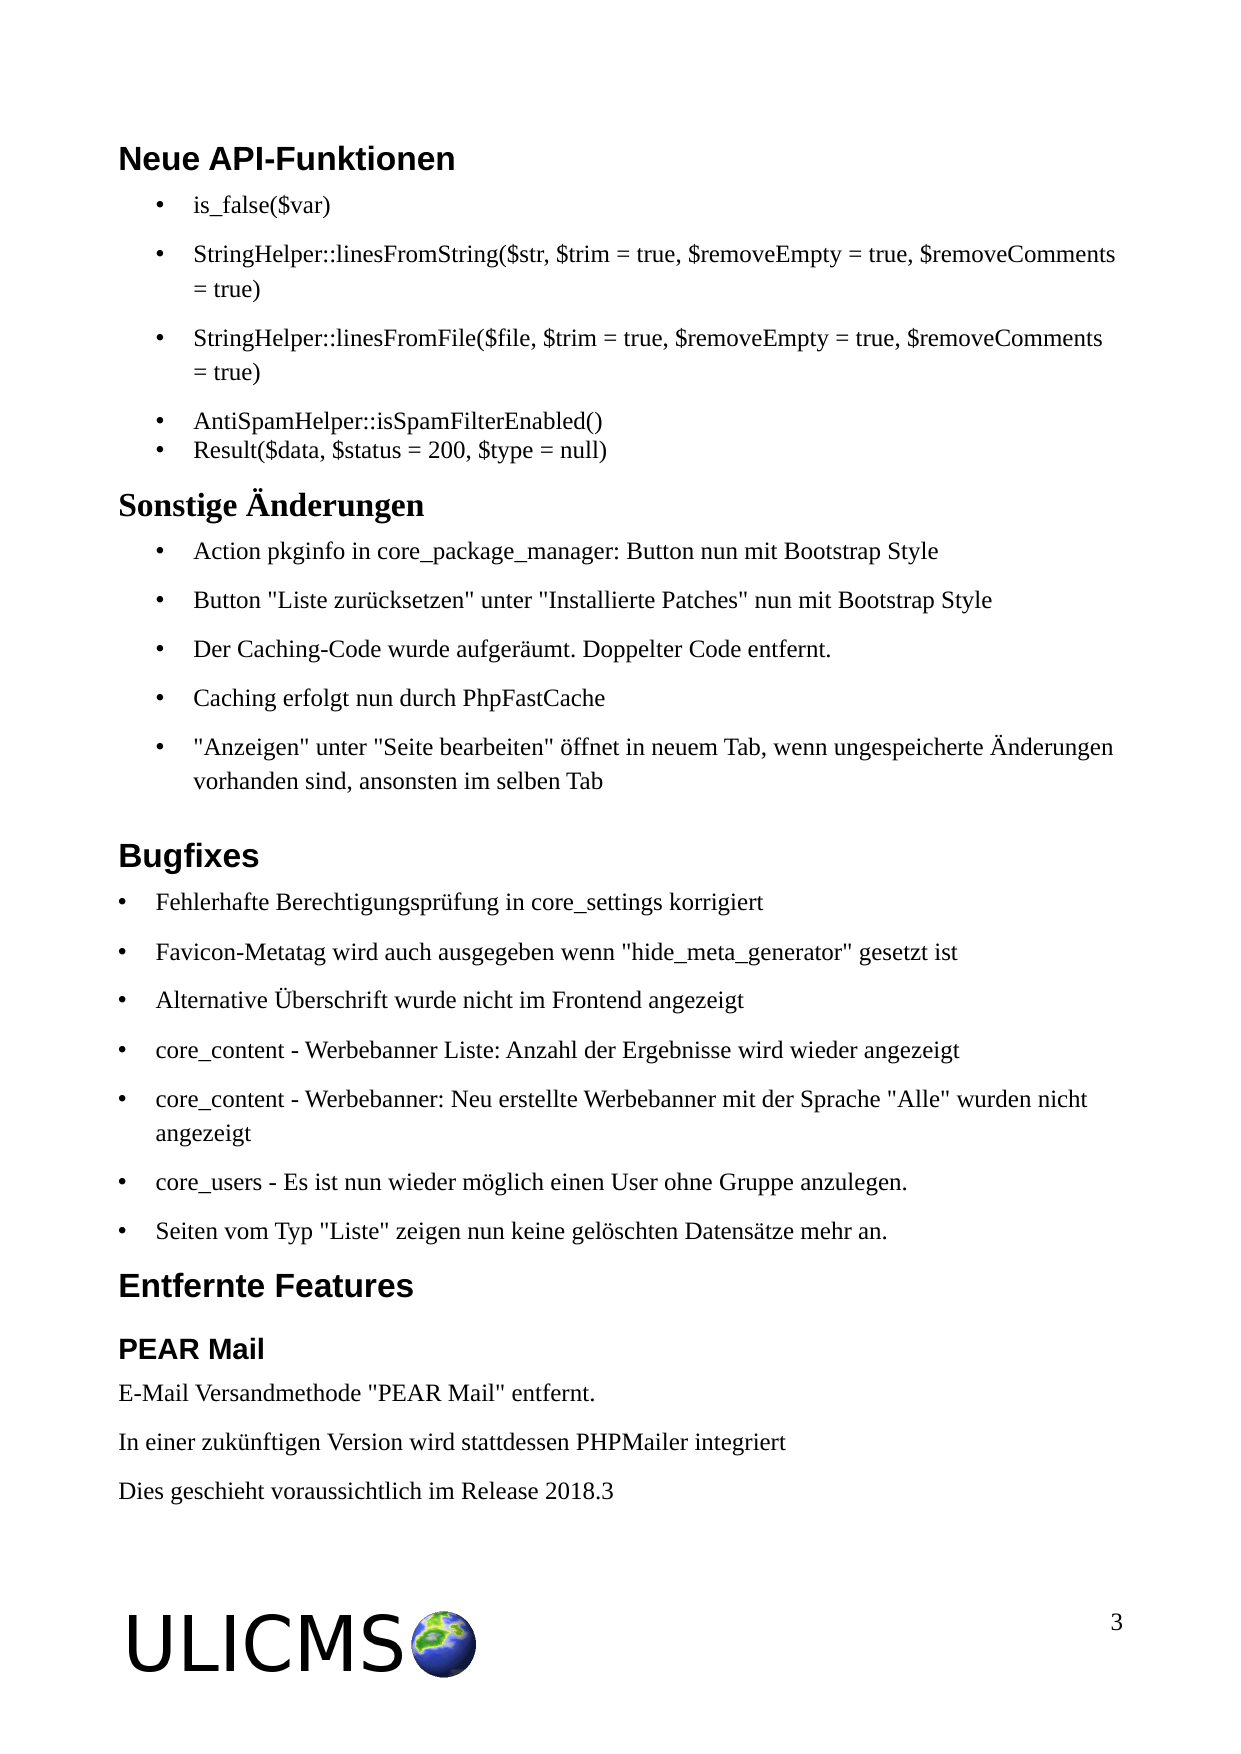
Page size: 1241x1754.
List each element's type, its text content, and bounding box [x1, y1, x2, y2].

list Caching erfolgt nun durch PhpFastCache [156, 683, 1123, 712]
subtitle Sonstige Änderungen [118, 484, 1123, 523]
list Fehlerhafte Berechtigungsprüfung in core_settings korrigiert [118, 887, 1123, 916]
list Der Caching-Code wurde aufgeräumt. Doppelter Code entfernt. [156, 634, 1123, 663]
subtitle Entfernte Features [118, 1266, 1123, 1304]
list StringHelper::linesFromFile($file, $trim = true, $removeEmpty = true, $removeComments = true) [156, 323, 1123, 386]
list is_false($var) [156, 190, 1123, 219]
list core_users - Es ist nun wieder möglich einen User ohne Gruppe anzulegen. [118, 1167, 1123, 1196]
list Button "Liste zurücksetzen" unter "Installierte Patches" nun mit Bootstrap Style [156, 585, 1123, 613]
subtitle PEAR Mail [118, 1332, 1123, 1365]
list Seiten vom Typ "Liste" zeigen nun keine gelöschten Datensätze mehr an. [118, 1216, 1123, 1245]
list Result($data, $status = 200, $type = null) [156, 435, 1123, 464]
subtitle Neue API-Funktionen [118, 139, 1123, 178]
text In einer zukünftigen Version wird stattdessen PHPMailer integriert [118, 1427, 1123, 1456]
list core_content - Werbebanner: Neu erstellte Werbebanner mit der Sprache "Alle" wurden nicht angezeigt [118, 1084, 1123, 1147]
list "Anzeigen" unter "Seite bearbeiten" öffnet in neuem Tab, wenn ungespeicherte Änderungen vorhanden sind, ansonsten im selben Tab [156, 732, 1123, 795]
list Alternative Überschrift wurde nicht im Frontend angezeigt [118, 986, 1123, 1014]
text Dies geschieht voraussichtlich im Release 2018.3 [118, 1476, 1123, 1505]
subtitle Bugfixes [118, 836, 1123, 875]
list StringHelper::linesFromString($str, $trim = true, $removeEmpty = true, $removeComments = true) [156, 239, 1123, 302]
list Action pkginfo in core_package_manager: Button nun mit Bootstrap Style [156, 536, 1123, 564]
list Favicon-Metatag wird auch ausgegeben wenn "hide_meta_generator" gesetzt ist [118, 937, 1123, 965]
picture [118, 1607, 479, 1681]
list AntiSpamHelper::isSpamFilterEnabled() [156, 406, 1123, 435]
list core_content - Werbebanner Liste: Anzahl der Ergebnisse wird wieder angezeigt [118, 1035, 1123, 1063]
text E-Mail Versandmethode "PEAR Mail" entfernt. [118, 1378, 1123, 1407]
